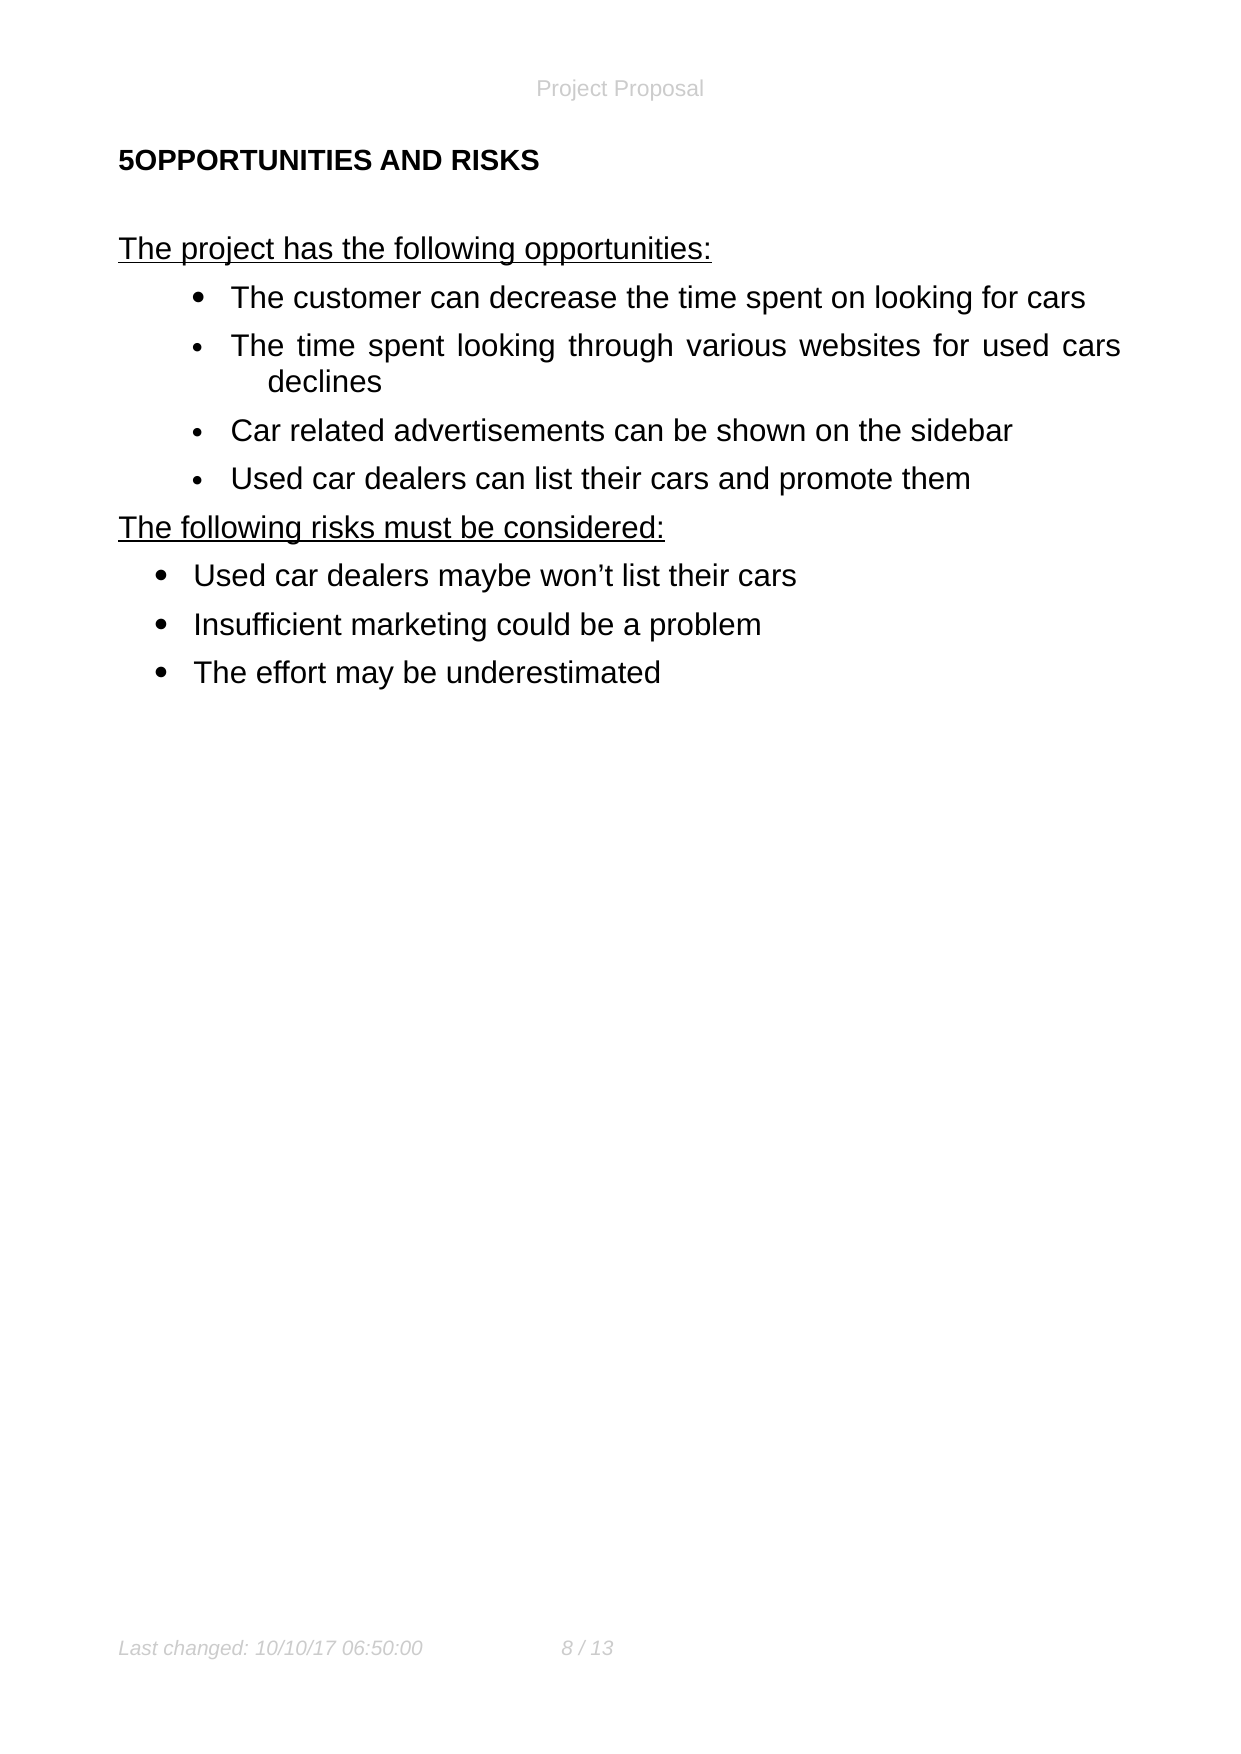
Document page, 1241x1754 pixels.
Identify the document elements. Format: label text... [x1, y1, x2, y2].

subtitle Opportunities and Risks [118, 143, 1122, 177]
text The project has the following opportunities: [118, 230, 1122, 266]
text The following risks must be considered: [118, 509, 1122, 545]
list The time spent looking through various websites for used cars declines [193, 327, 1122, 399]
list Used car dealers can list their cars and promote them [193, 460, 1122, 496]
list Car related advertisements can be shown on the sidebar [193, 412, 1122, 448]
list Used car dealers maybe won’t list their cars [156, 557, 1122, 593]
list Insufficient marketing could be a problem [156, 606, 1122, 642]
list The customer can decrease the time spent on looking for cars [193, 279, 1122, 315]
list The effort may be underestimated [156, 654, 1122, 691]
